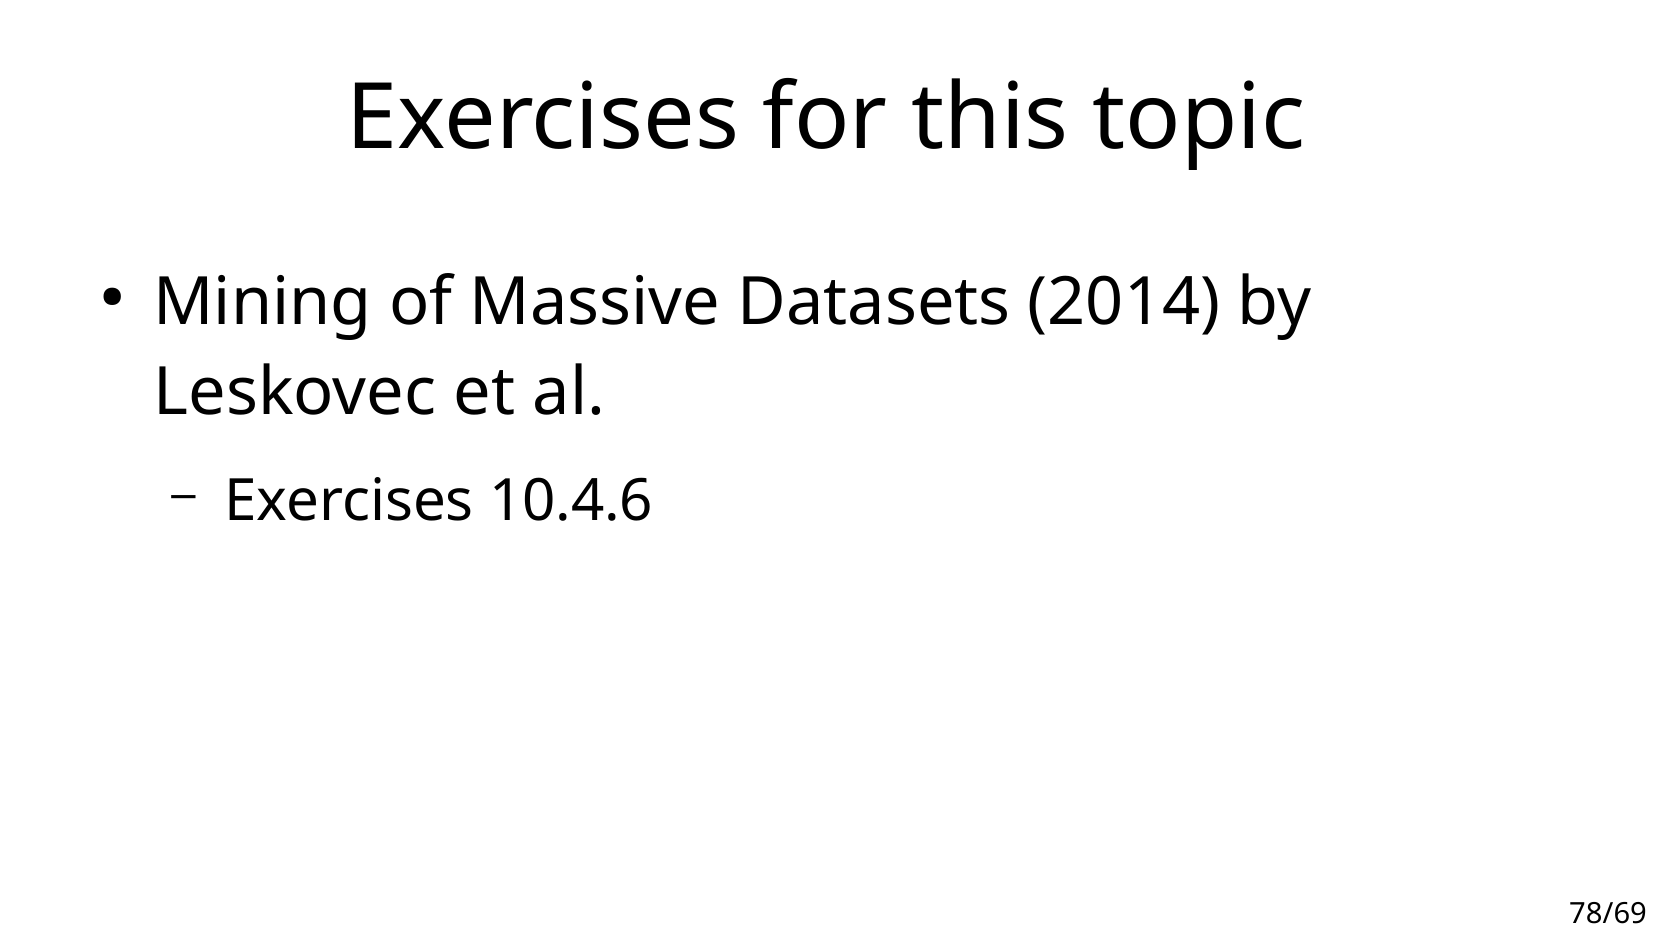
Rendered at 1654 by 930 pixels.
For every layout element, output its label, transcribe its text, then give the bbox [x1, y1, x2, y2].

list Mining of Massive Datasets (2014) by Leskovec et al. Exercises 10.4.6 [82, 252, 1571, 793]
title Exercises for this topic [82, 1, 1571, 225]
